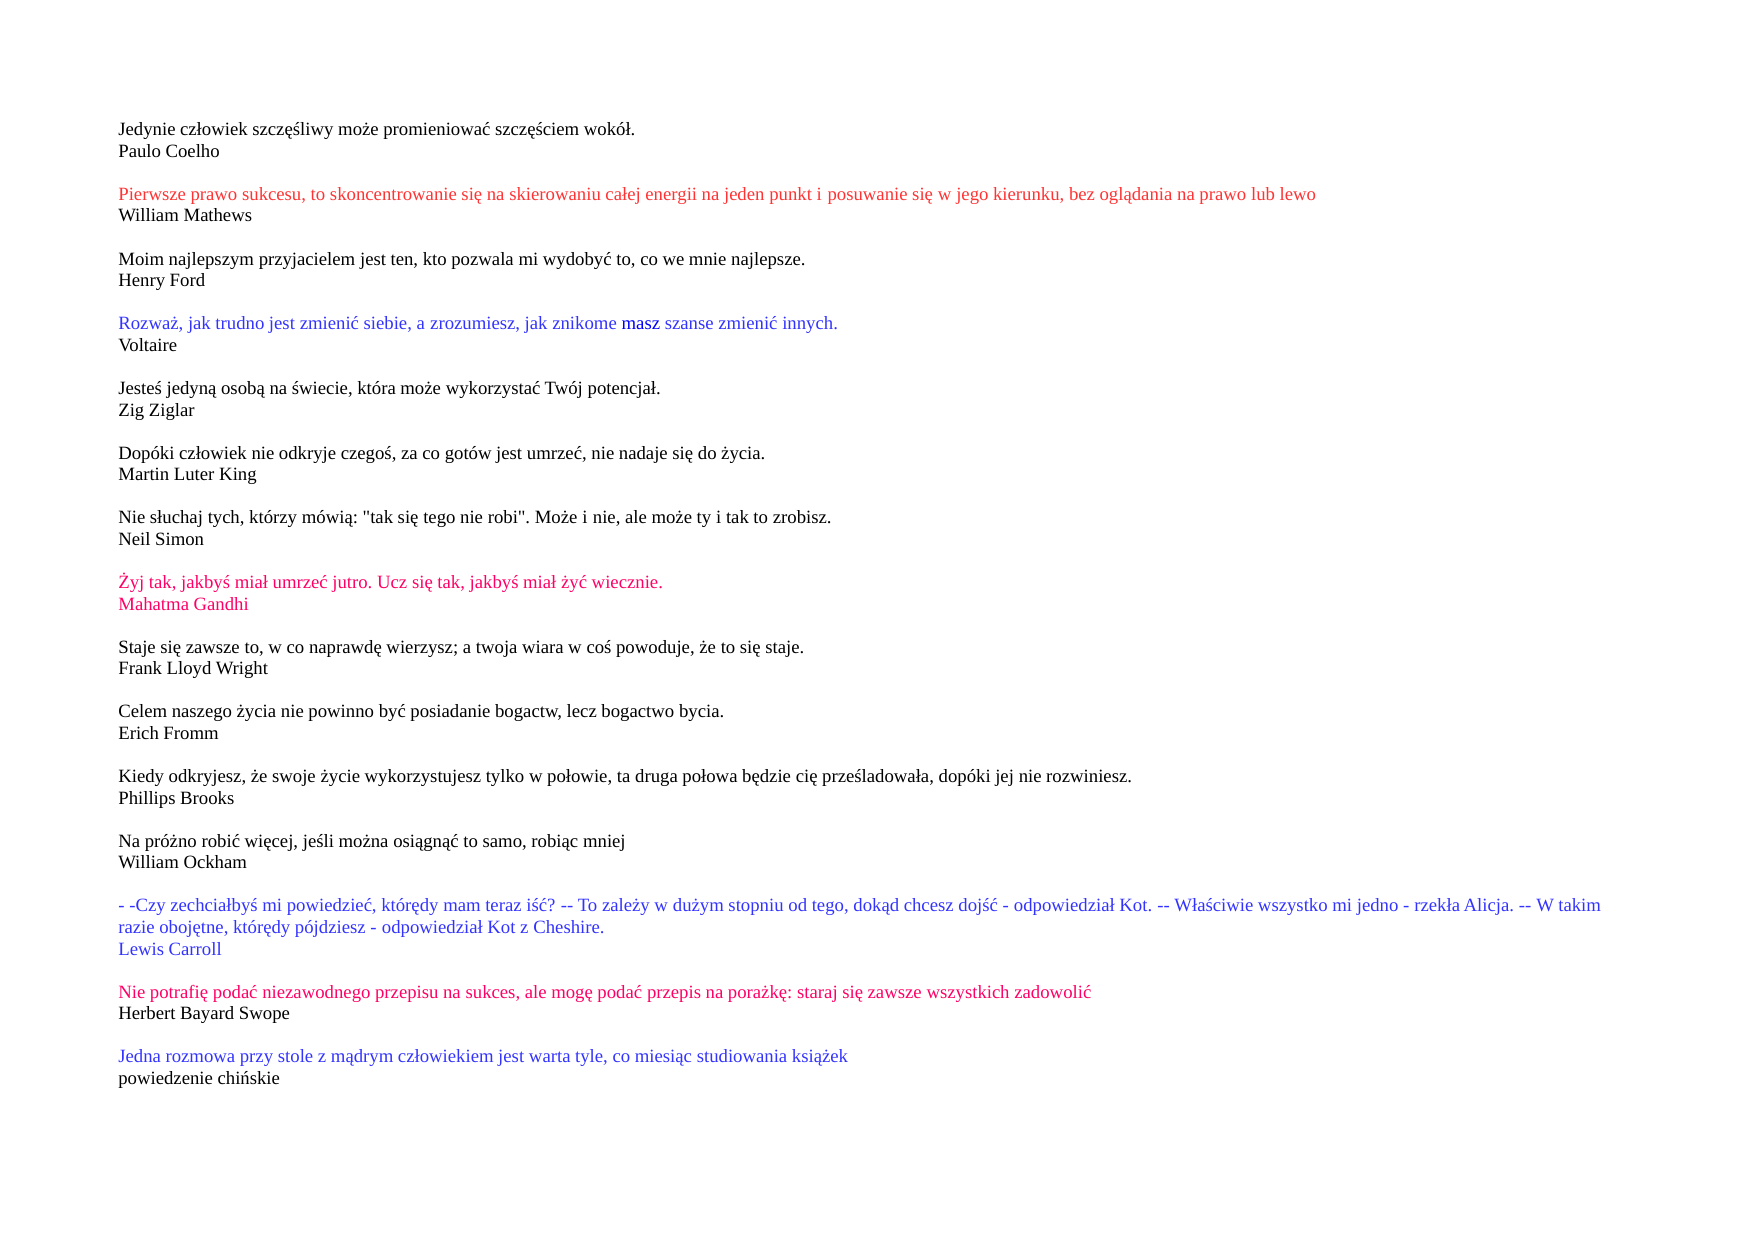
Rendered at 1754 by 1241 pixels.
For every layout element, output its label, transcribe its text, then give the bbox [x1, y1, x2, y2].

text Na próżno robić więcej, jeśli można osiągnąć to samo, robiąc mniej [118, 830, 1636, 851]
text Celem naszego życia nie powinno być posiadanie bogactw, lecz bogactwo bycia. [118, 700, 1636, 722]
text Neil Simon [118, 528, 1636, 549]
text powiedzenie chińskie [118, 1067, 1636, 1088]
text Voltaire [118, 334, 1636, 355]
text Jedynie człowiek szczęśliwy może promieniować szczęściem wokół. [118, 118, 1636, 140]
text Pierwsze prawo sukcesu, to skoncentrowanie się na skierowaniu całej energii na jeden punkt i posuwanie się w jego kierunku, bez oglądania na prawo lub lewo [118, 183, 1636, 204]
text Lewis Carroll [118, 937, 1636, 959]
text Jesteś jedyną osobą na świecie, która może wykorzystać Twój potencjał. [118, 377, 1636, 398]
text Paulo Coelho [118, 140, 1636, 161]
text Martin Luter King [118, 463, 1636, 485]
text Nie potrafię podać niezawodnego przepisu na sukces, ale mogę podać przepis na porażkę: staraj się zawsze wszystkich zadowolić [118, 981, 1636, 1002]
text William Ockham [118, 851, 1636, 873]
text Henry Ford [118, 269, 1636, 291]
text Herbert Bayard Swope [118, 1002, 1636, 1024]
text Dopóki człowiek nie odkryje czegoś, za co gotów jest umrzeć, nie nadaje się do życia. [118, 442, 1636, 463]
text William Mathews [118, 204, 1636, 226]
text Phillips Brooks [118, 787, 1636, 808]
text Jedna rozmowa przy stole z mądrym człowiekiem jest warta tyle, co miesiąc studiowania książek [118, 1045, 1636, 1067]
text Frank Lloyd Wright [118, 657, 1636, 679]
text - -Czy zechciałbyś mi powiedzieć, którędy mam teraz iść? -- To zależy w dużym stopniu od tego, dokąd chcesz dojść - odpowiedział Kot. -- Właściwie wszystko mi jedno - rzekła Alicja. -- W takim razie obojętne, którędy pójdziesz - odpowiedział Kot z Cheshire. [118, 894, 1636, 937]
text Staje się zawsze to, w co naprawdę wierzysz; a twoja wiara w coś powoduje, że to się staje. [118, 636, 1636, 657]
text Rozważ, jak trudno jest zmienić siebie, a zrozumiesz, jak znikome masz szanse zmienić innych. [118, 312, 1636, 334]
text Erich Fromm [118, 722, 1636, 743]
text Nie słuchaj tych, którzy mówią: "tak się tego nie robi". Może i nie, ale może ty i tak to zrobisz. [118, 506, 1636, 528]
text Żyj tak, jakbyś miał umrzeć jutro. Ucz się tak, jakbyś miał żyć wiecznie. [118, 571, 1636, 592]
text Zig Ziglar [118, 398, 1636, 420]
text Kiedy odkryjesz, że swoje życie wykorzystujesz tylko w połowie, ta druga połowa będzie cię prześladowała, dopóki jej nie rozwiniesz. [118, 765, 1636, 787]
text Mahatma Gandhi [118, 592, 1636, 614]
text Moim najlepszym przyjacielem jest ten, kto pozwala mi wydobyć to, co we mnie najlepsze. [118, 247, 1636, 269]
